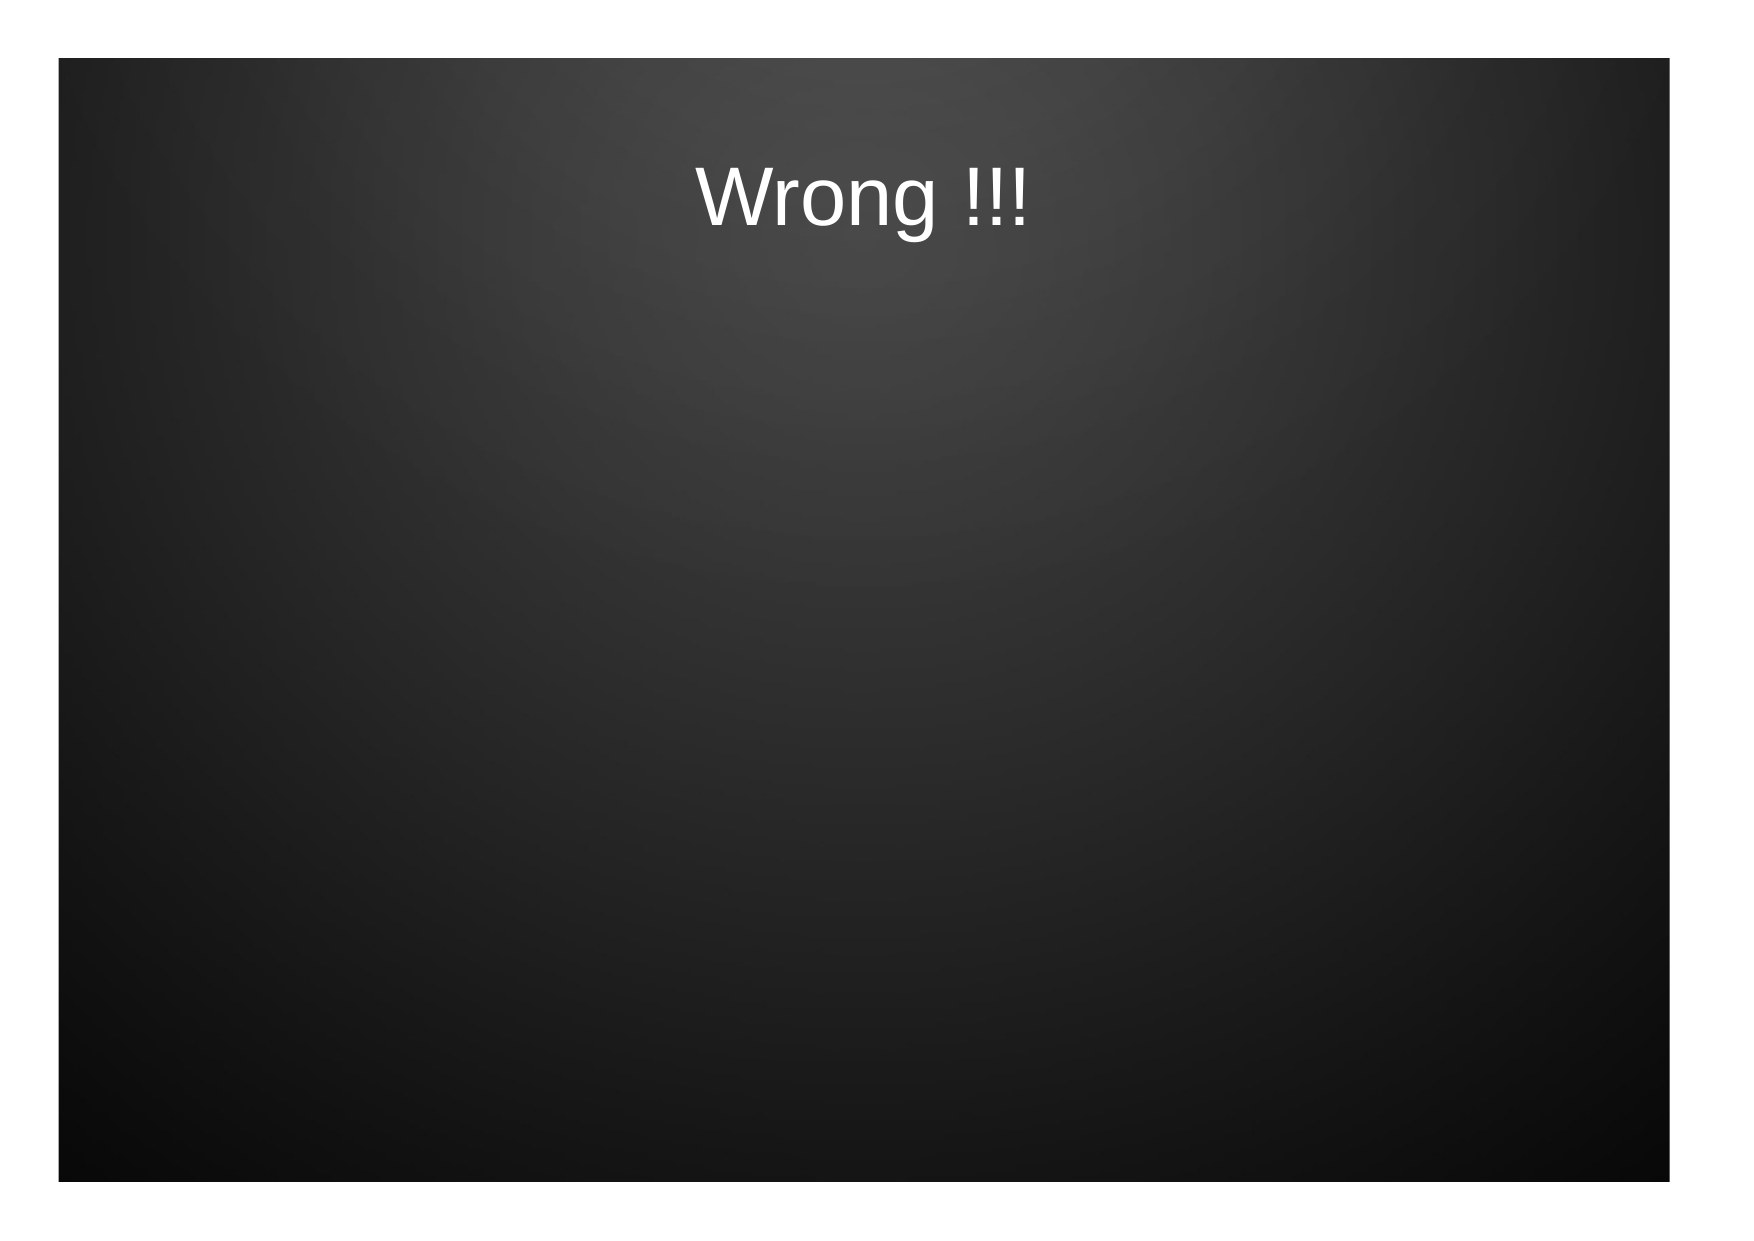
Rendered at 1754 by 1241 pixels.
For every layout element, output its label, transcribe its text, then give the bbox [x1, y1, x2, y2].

title Wrong !!! [138, 103, 1589, 291]
picture [58, 58, 1670, 1182]
